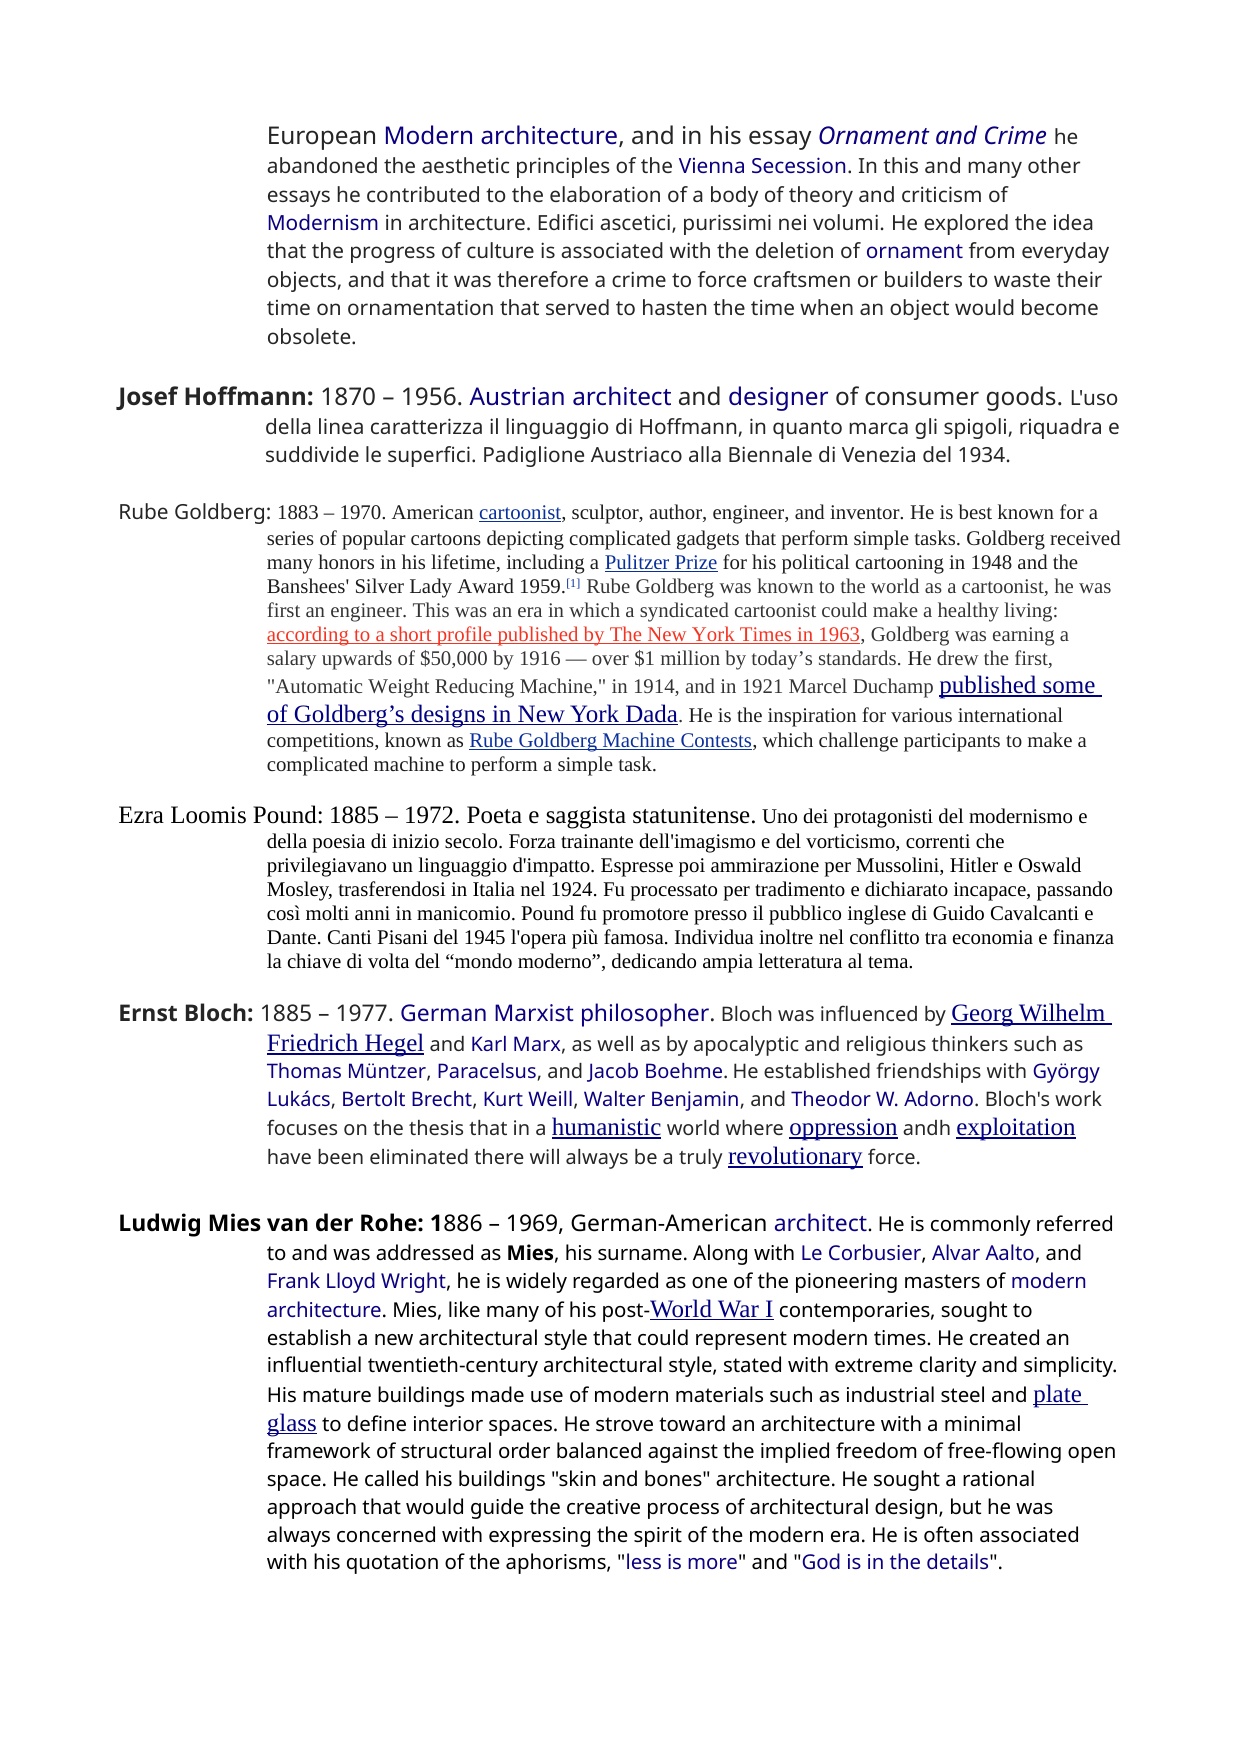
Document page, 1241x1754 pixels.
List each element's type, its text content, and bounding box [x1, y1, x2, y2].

text Ezra Loomis Pound: 1885 – 1972. Poeta e saggista statunitense. Uno dei protagonisti del modernismo e della poesia di inizio secolo. Forza trainante dell'imagismo e del vorticismo, correnti che privilegiavano un linguaggio d'impatto. Espresse poi ammirazione per Mussolini, Hitler e Oswald Mosley, trasferendosi in Italia nel 1924. Fu processato per tradimento e dichiarato incapace, passando così molti anni in manicomio. Pound fu promotore presso il pubblico inglese di Guido Cavalcanti e Dante. Canti Pisani del 1945 l'opera più famosa. Individua inoltre nel conflitto tra economia e finanza la chiave di volta del “mondo moderno”, dedicando ampia letteratura al tema. [118, 800, 1122, 973]
text Ludwig Mies van der Rohe: 1886 – 1969, German-American architect. He is commonly referred to and was addressed as Mies, his surname. Along with Le Corbusier, Alvar Aalto, and Frank Lloyd Wright, he is widely regarded as one of the pioneering masters of modern architecture. Mies, like many of his post-World War I contemporaries, sought to establish a new architectural style that could represent modern times. He created an influential twentieth-century architectural style, stated with extreme clarity and simplicity. His mature buildings made use of modern materials such as industrial steel and plate glass to define interior spaces. He strove toward an architecture with a minimal framework of structural order balanced against the implied freedom of free-flowing open space. He called his buildings "skin and bones" architecture. He sought a rational approach that would guide the creative process of architectural design, but he was always concerned with expressing the spirit of the modern era. He is often associated with his quotation of the aphorisms, "less is more" and "God is in the details". [118, 1207, 1122, 1576]
text Ernst Bloch: 1885 – 1977. German Marxist philosopher. Bloch was influenced by Georg Wilhelm Friedrich Hegel and Karl Marx, as well as by apocalyptic and religious thinkers such as Thomas Müntzer, Paracelsus, and Jacob Boehme. He established friendships with György Lukács, Bertolt Brecht, Kurt Weill, Walter Benjamin, and Theodor W. Adorno. Bloch's work focuses on the thesis that in a humanistic world where oppression andh exploitation have been eliminated there will always be a truly revolutionary force. [118, 997, 1122, 1171]
text Rube Goldberg: 1883 – 1970. American cartoonist, sculptor, author, engineer, and inventor. He is best known for a series of popular cartoons depicting complicated gadgets that perform simple tasks. Goldberg received many honors in his lifetime, including a Pulitzer Prize for his political cartooning in 1948 and the Banshees' Silver Lady Award 1959.[1] Rube Goldberg was known to the world as a cartoonist, he was first an engineer. This was an era in which a syndicated cartoonist could make a healthy living: according to a short profile published by The New York Times in 1963, Goldberg was earning a salary upwards of $50,000 by 1916 — over $1 million by today’s standards. He drew the first, "Automatic Weight Reducing Machine," in 1914, and in 1921 Marcel Duchamp published some of Goldberg’s designs in New York Dada. He is the inspiration for various international competitions, known as Rube Goldberg Machine Contests, which challenge participants to make a complicated machine to perform a simple task. [118, 497, 1122, 776]
text Josef Hoffmann: 1870 – 1956. Austrian architect and designer of consumer goods. L'uso della linea caratterizza il linguaggio di Hoffmann, in quanto marca gli spigoli, riquadra e suddivide le superfici. Padiglione Austriaco alla Biennale di Venezia del 1934. [118, 379, 1122, 469]
text European Modern architecture, and in his essay Ornament and Crime he abandoned the aesthetic principles of the Vienna Secession. In this and many other essays he contributed to the elaboration of a body of theory and criticism of Modernism in architecture. Edifici ascetici, purissimi nei volumi. He explored the idea that the progress of culture is associated with the deletion of ornament from everyday objects, and that it was therefore a crime to force craftsmen or builders to waste their time on ornamentation that served to hasten the time when an object would become obsolete. [118, 118, 1122, 350]
